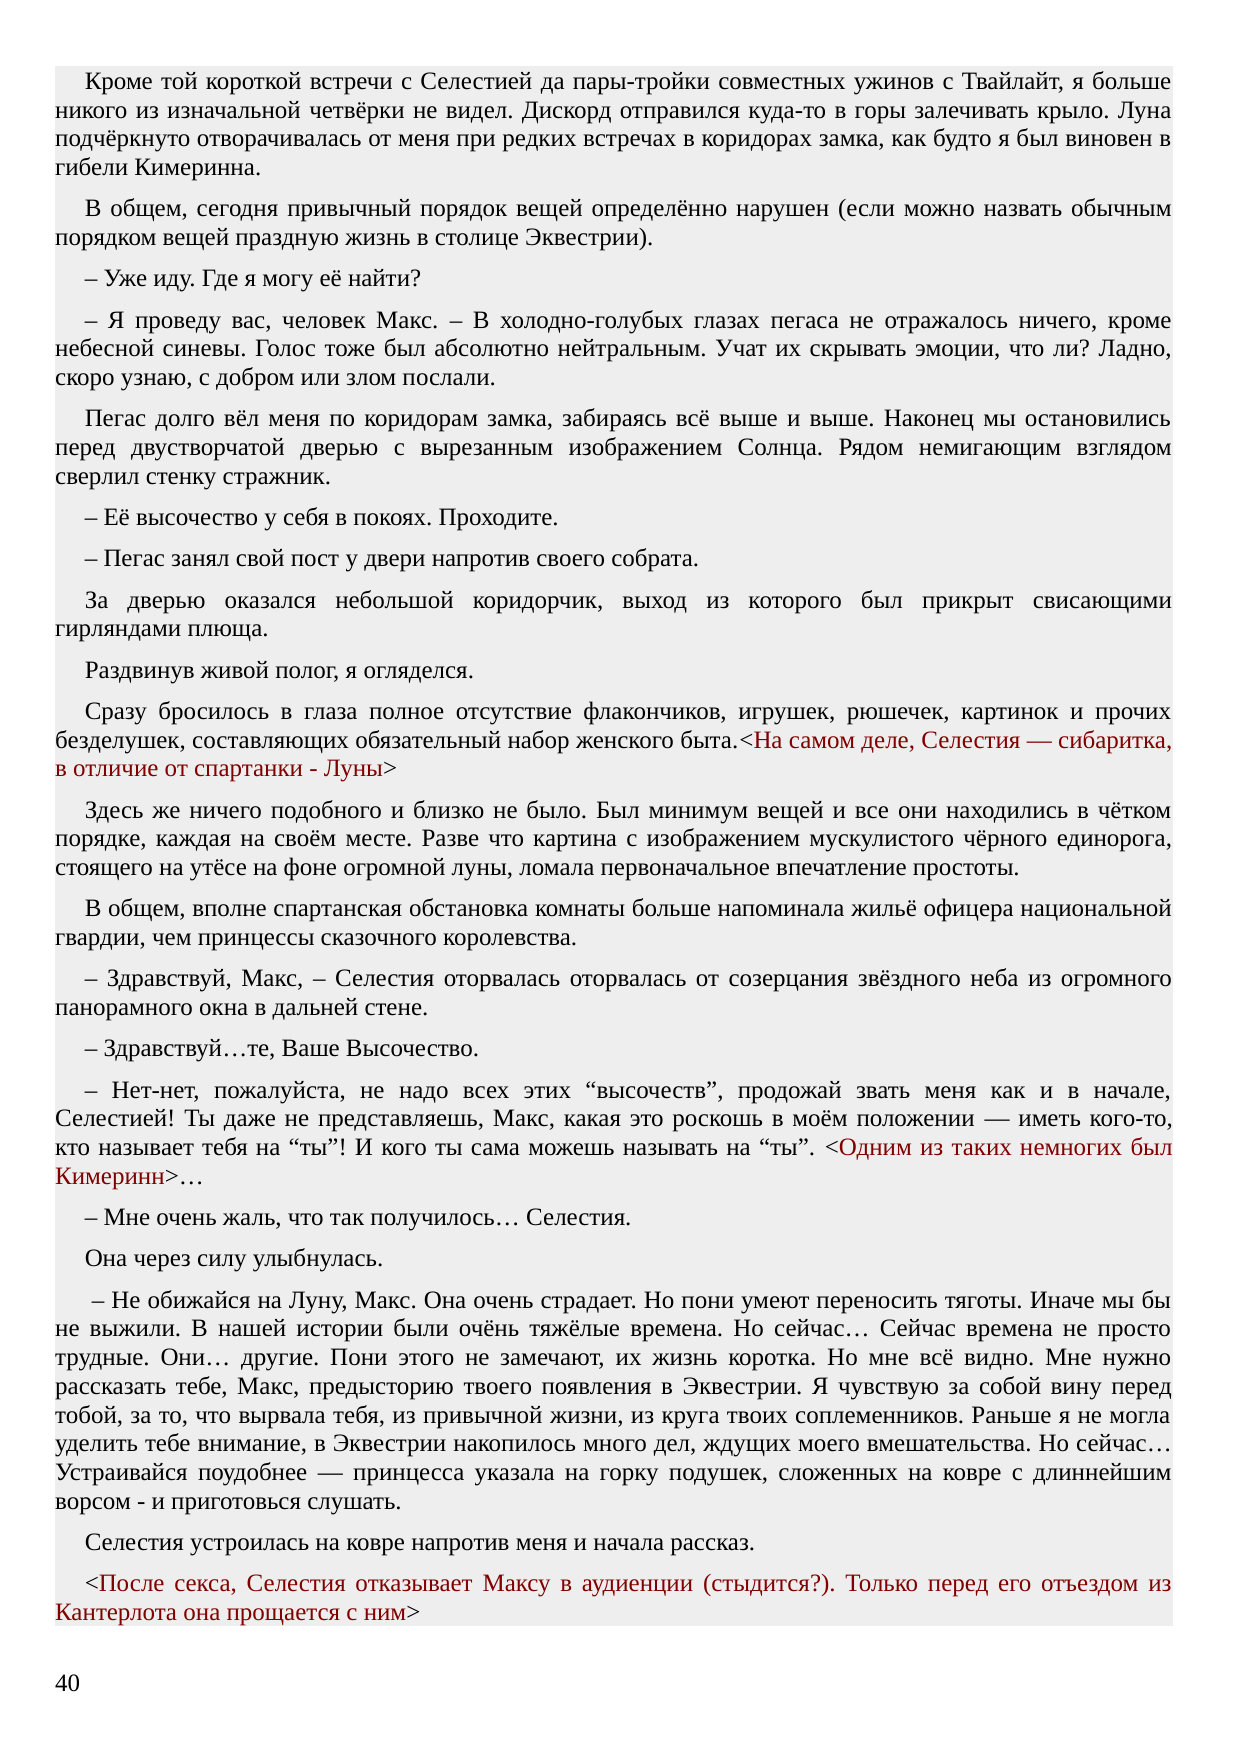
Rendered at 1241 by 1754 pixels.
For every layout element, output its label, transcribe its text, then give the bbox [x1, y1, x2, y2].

text – Её высочество у себя в покоях. Проходите. [55, 502, 1173, 531]
text Кроме той короткой встречи с Селестией да пары-тройки совместных ужинов с Твайлайт, я больше никого из изначальной четвёрки не видел. Дискорд отправился куда-то в горы залечивать крыло. Луна подчёркнуто отворачивалась от меня при редких встречах в коридорах замка, как будто я был виновен в гибели Кимеринна. [55, 66, 1173, 181]
text В общем, вполне спартанская обстановка комнаты больше напоминала жильё офицера национальной гвардии, чем принцессы сказочного королевства. [55, 893, 1173, 951]
text – Пегас занял свой пост у двери напротив своего собрата. [55, 543, 1173, 572]
text Пегас долго вёл меня по коридорам замка, забираясь всё выше и выше. Наконец мы остановились перед двустворчатой дверью с вырезанным изображением Солнца. Рядом немигающим взглядом сверлил стенку стражник. [55, 403, 1173, 490]
text За дверью оказался небольшой коридорчик, выход из которого был прикрыт свисающими гирляндами плюща. [55, 585, 1173, 642]
text – Не обижайся на Луну, Макс. Она очень страдает. Но пони умеют переносить тяготы. Иначе мы бы не выжили. В нашей истории были очёнь тяжёлые времена. Но сейчас… Сейчас времена не просто трудные. Они… другие. Пони этого не замечают, их жизнь коротка. Но мне всё видно. Мне нужно рассказать тебе, Макс, предысторию твоего появления в Эквестрии. Я чувствую за собой вину перед тобой, за то, что вырвала тебя, из привычной жизни, из круга твоих соплеменников. Раньше я не могла уделить тебе внимание, в Эквестрии накопилось много дел, ждущих моего вмешательства. Но сейчас… Устраивайся поудобнее — принцесса указала на горку подушек, сложенных на ковре с длиннейшим ворсом - и приготовься слушать. [55, 1285, 1173, 1515]
text Селестия устроилась на ковре напротив меня и начала рассказ. [55, 1527, 1173, 1556]
text Она через силу улыбнулась. [55, 1243, 1173, 1272]
text Раздвинув живой полог, я огляделся. [55, 655, 1173, 683]
text Здесь же ничего подобного и близко не было. Был минимум вещей и все они находились в чётком порядке, каждая на своём месте. Разве что картина с изображением мускулистого чёрного единорога, стоящего на утёсе на фоне огромной луны, ломала первоначальное впечатление простоты. [55, 795, 1173, 881]
text – Мне очень жаль, что так получилось… Селестия. [55, 1202, 1173, 1231]
text – Нет-нет, пожалуйста, не надо всех этих “высочеств”, продожай звать меня как и в начале, Селестией! Ты даже не представляешь, Макс, какая это роскошь в моём положении — иметь кого-то, кто называет тебя на “ты”! И кого ты сама можешь называть на “ты”. <Одним из таких немногих был Кимеринн>… [55, 1075, 1173, 1190]
text – Здравствуй…те, Ваше Высочество. [55, 1033, 1173, 1062]
text – Я проведу вас, человек Макс. – В холодно-голубых глазах пегаса не отражалось ничего, кроме небесной синевы. Голос тоже был абсолютно нейтральным. Учат их скрывать эмоции, что ли? Ладно, скоро узнаю, с добром или злом послали. [55, 305, 1173, 391]
text В общем, сегодня привычный порядок вещей определённо нарушен (если можно назвать обычным порядком вещей праздную жизнь в столице Эквестрии). [55, 193, 1173, 251]
text Сразу бросилось в глаза полное отсутствие флакончиков, игрушек, рюшечек, картинок и прочих безделушек, составляющих обязательный набор женского быта.<На самом деле, Селестия — сибаритка, в отличие от спартанки - Луны> [55, 696, 1173, 782]
text <После секса, Селестия отказывает Максу в аудиенции (стыдится?). Только перед его отъездом из Кантерлота она прощается с ним> [55, 1568, 1173, 1626]
text – Уже иду. Где я могу её найти? [55, 263, 1173, 292]
text – Здравствуй, Макс, – Селестия оторвалась оторвалась от созерцания звёздного неба из огромного панорамного окна в дальней стене. [55, 963, 1173, 1021]
